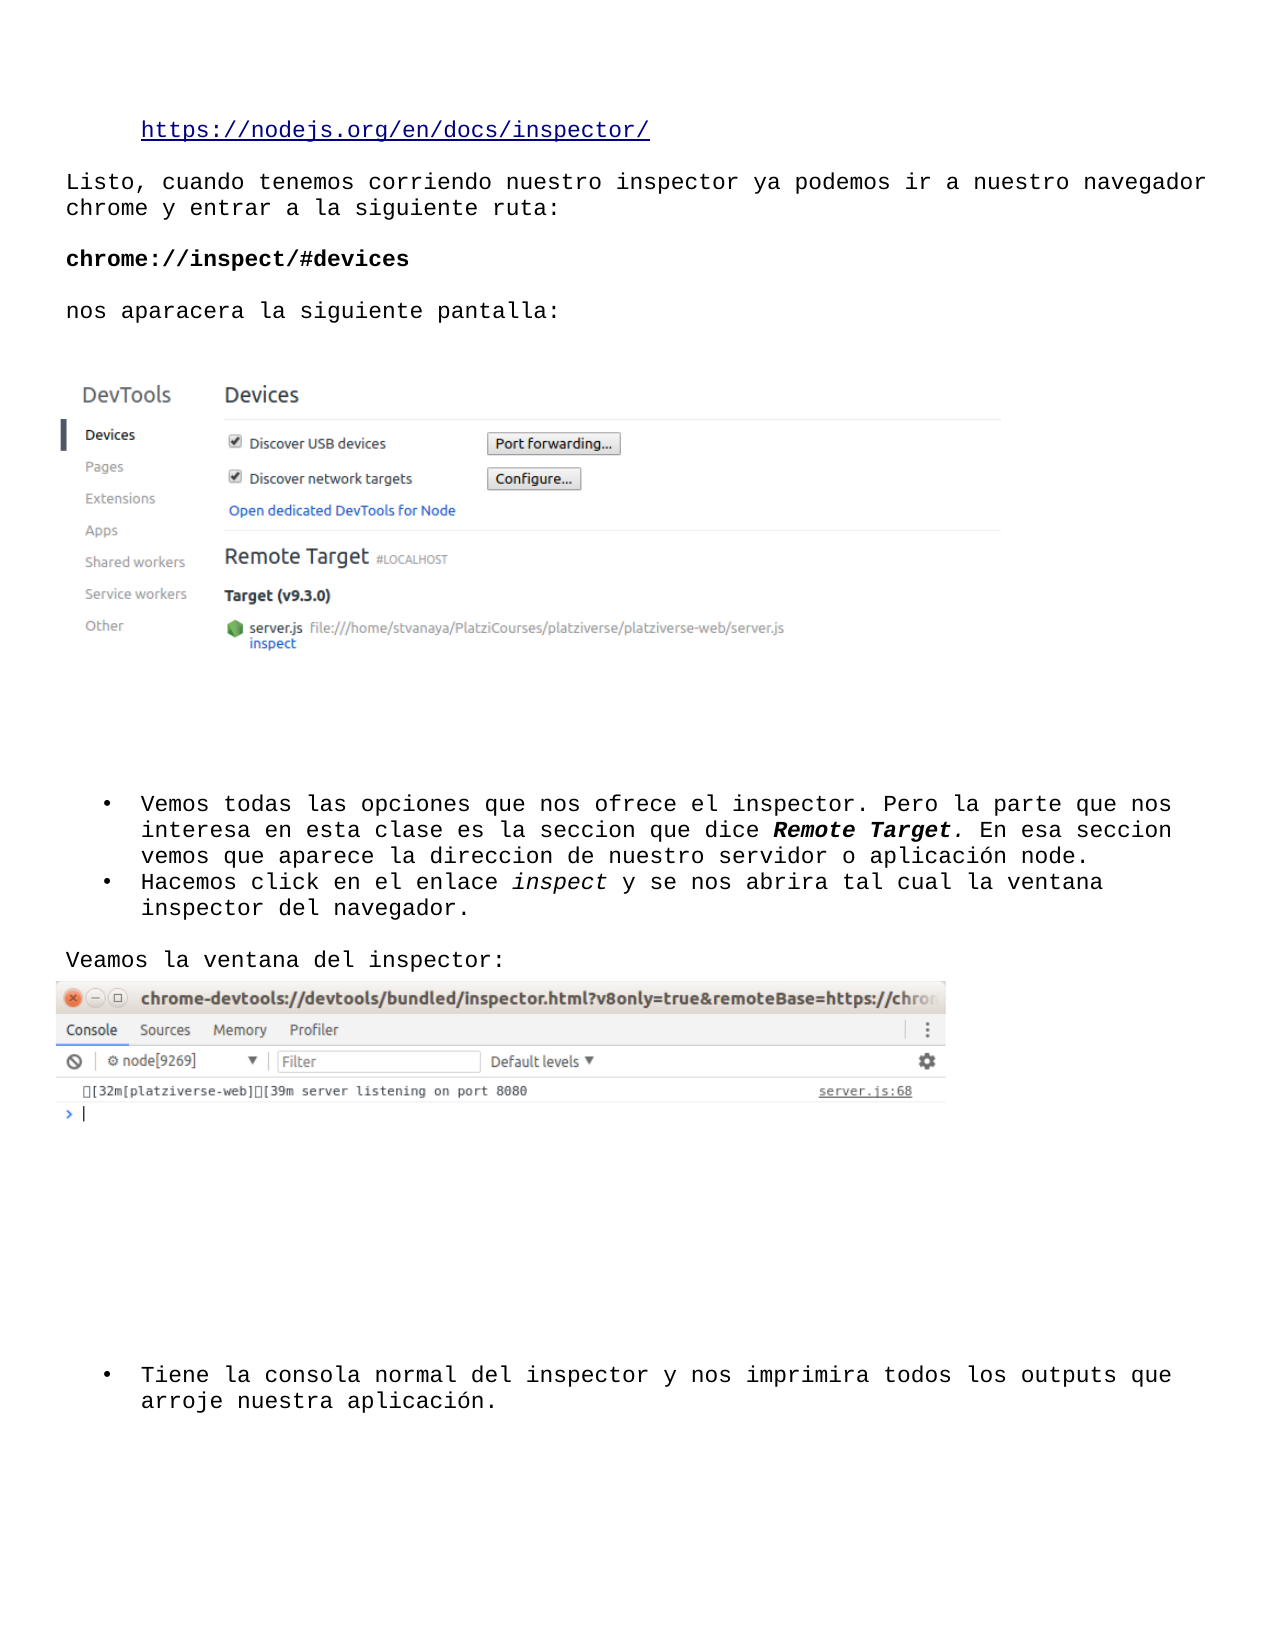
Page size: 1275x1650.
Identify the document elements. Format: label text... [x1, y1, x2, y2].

text Veamos la ventana del inspector: [66, 948, 1217, 974]
picture [55, 981, 946, 1347]
text chrome://inspect/#devices [66, 248, 1217, 274]
picture [60, 362, 1001, 791]
text Listo, cuando tenemos corriendo nuestro inspector ya podemos ir a nuestro navegador chrome y entrar a la siguiente ruta: [66, 170, 1217, 222]
text nos aparacera la siguiente pantalla: [66, 300, 1217, 326]
list Tiene la consola normal del inspector y nos imprimira todos los outputs que arroje nuestra aplicación. [103, 1363, 1217, 1415]
list Hacemos click en el enlace inspect y se nos abrira tal cual la ventana inspector del navegador. [103, 870, 1217, 922]
list Vemos todas las opciones que nos ofrece el inspector. Pero la parte que nos interesa en esta clase es la seccion que dice Remote Target. En esa seccion vemos que aparece la direccion de nuestro servidor o aplicación node. [103, 792, 1217, 870]
list https://nodejs.org/en/docs/inspector/ [103, 118, 1217, 144]
